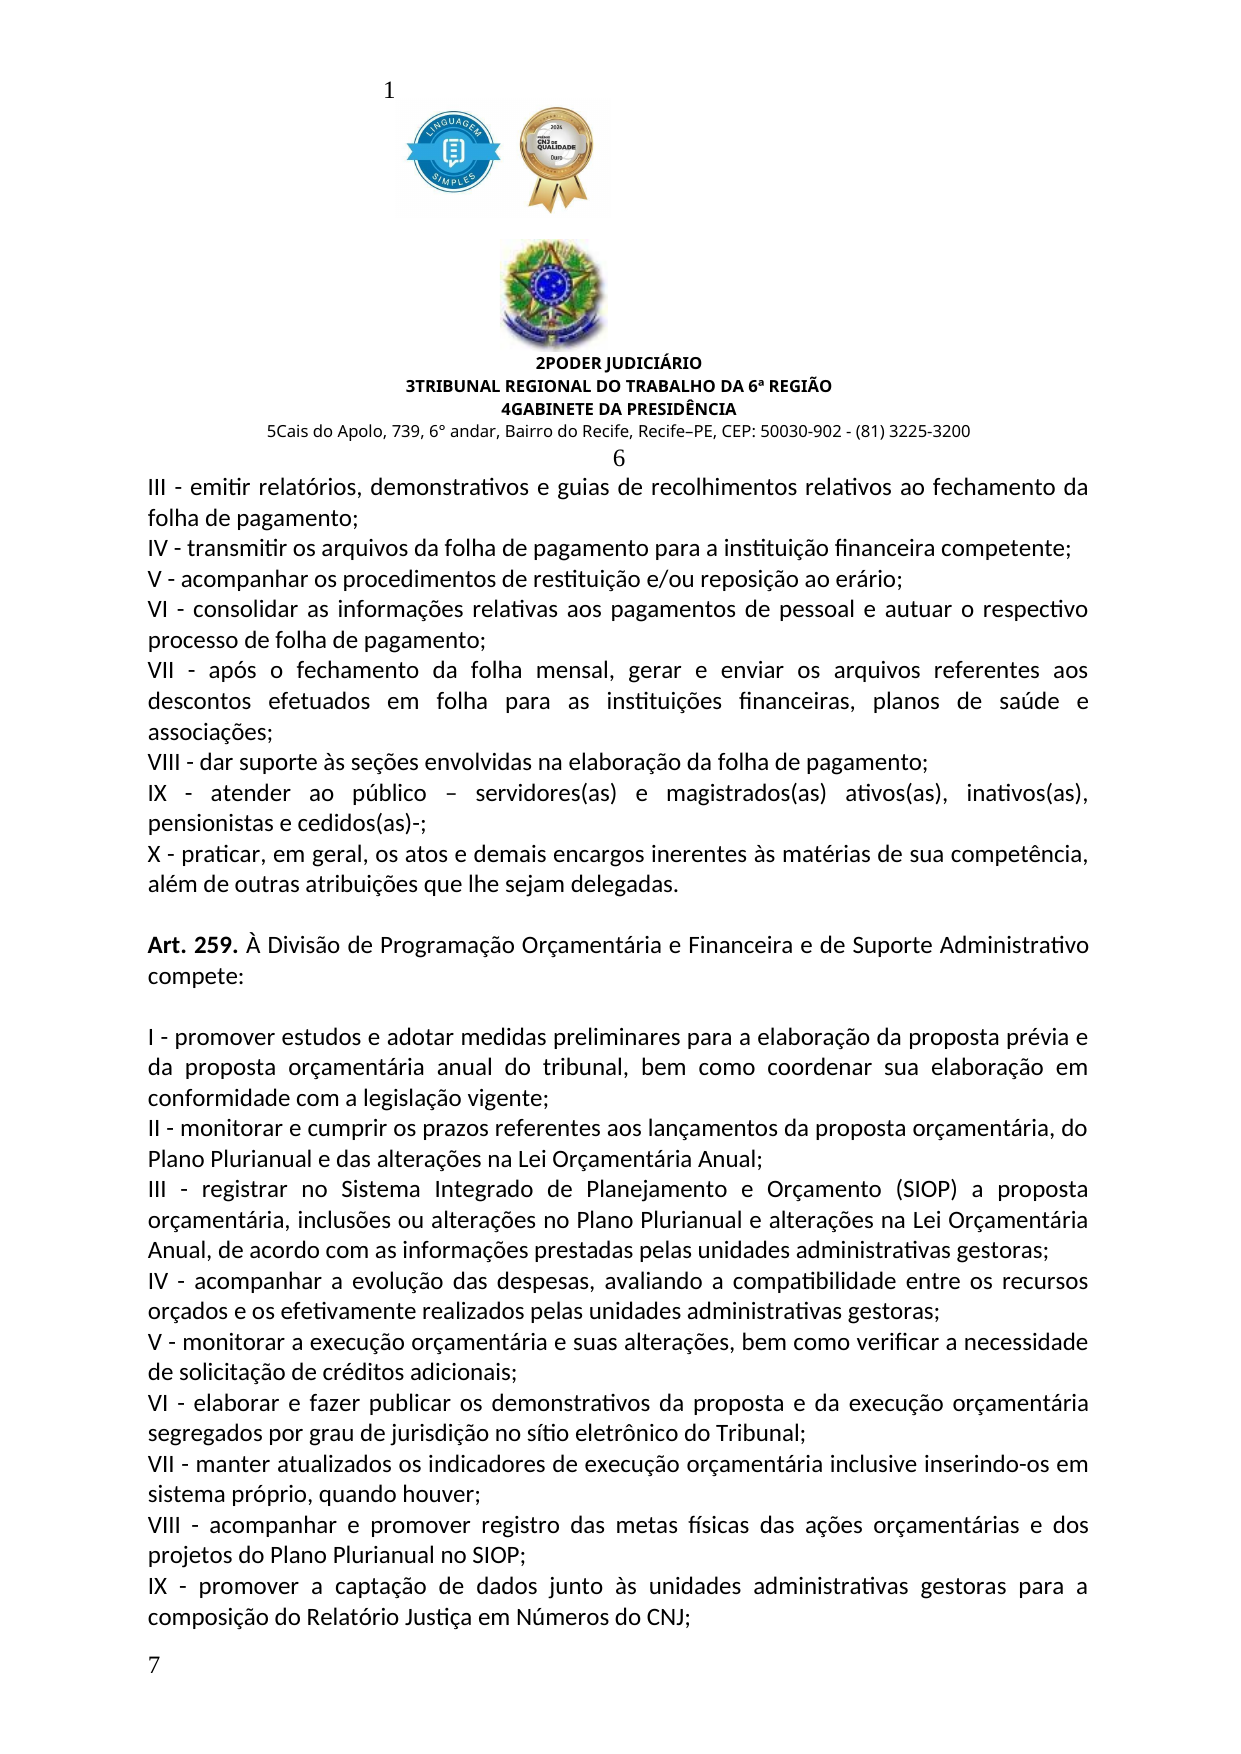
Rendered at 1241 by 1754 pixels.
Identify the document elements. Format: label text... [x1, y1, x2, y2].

text VIII - dar suporte às seções envolvidas na elaboração da folha de pagamento; [147, 746, 1090, 777]
text III - registrar no Sistema Integrado de Planejamento e Orçamento (SIOP) a proposta orçamentária, inclusões ou alterações no Plano Plurianual e alterações na Lei Orçamentária Anual, de acordo com as informações prestadas pelas unidades administrativas gestoras; [148, 1173, 1090, 1265]
text VII - após o fechamento da folha mensal, gerar e enviar os arquivos referentes aos descontos efetuados em folha para as instituições financeiras, planos de saúde e associações; [147, 654, 1090, 746]
text IV - acompanhar a evolução das despesas, avaliando a compatibilidade entre os recursos orçados e os efetivamente realizados pelas unidades administrativas gestoras; [148, 1265, 1090, 1326]
text V - acompanhar os procedimentos de restituição e/ou reposição ao erário; [147, 563, 1090, 593]
text V - monitorar a execução orçamentária e suas alterações, bem como verificar a necessidade de solicitação de créditos adicionais; [148, 1326, 1090, 1387]
text IX - promover a captação de dados junto às unidades administrativas gestoras para a composição do Relatório Justiça em Números do CNJ; [148, 1570, 1090, 1631]
text VI - elaborar e fazer publicar os demonstrativos da proposta e da execução orçamentária segregados por grau de jurisdição no sítio eletrônico do Tribunal; [148, 1387, 1090, 1448]
text X - praticar, em geral, os atos e demais encargos inerentes às matérias de sua competência, além de outras atribuições que lhe sejam delegadas. [147, 838, 1090, 899]
text III - emitir relatórios, demonstrativos e guias de recolhimentos relativos ao fechamento da folha de pagamento; [147, 471, 1090, 532]
text VII - manter atualizados os indicadores de execução orçamentária inclusive inserindo-os em sistema próprio, quando houver; [148, 1448, 1090, 1509]
text VI - consolidar as informações relativas aos pagamentos de pessoal e autuar o respectivo processo de folha de pagamento; [147, 593, 1090, 654]
text VIII - acompanhar e promover registro das metas físicas das ações orçamentárias e dos projetos do Plano Plurianual no SIOP; [148, 1509, 1090, 1570]
text I - promover estudos e adotar medidas preliminares para a elaboração da proposta prévia e da proposta orçamentária anual do tribunal, bem como coordenar sua elaboração em conformidade com a legislação vigente; [148, 1021, 1090, 1112]
text IV - transmitir os arquivos da folha de pagamento para a instituição financeira competente; [147, 532, 1090, 563]
text IX - atender ao público – servidores(as) e magistrados(as) ativos(as), inativos(as), pensionistas e cedidos(as)-; [147, 777, 1090, 838]
text Art. 259. À Divisão de Programação Orçamentária e Financeira e de Suporte Administrativo compete: [147, 929, 1090, 990]
text II - monitorar e cumprir os prazos referentes aos lançamentos da proposta orçamentária, do Plano Plurianual e das alterações na Lei Orçamentária Anual; [148, 1112, 1090, 1173]
